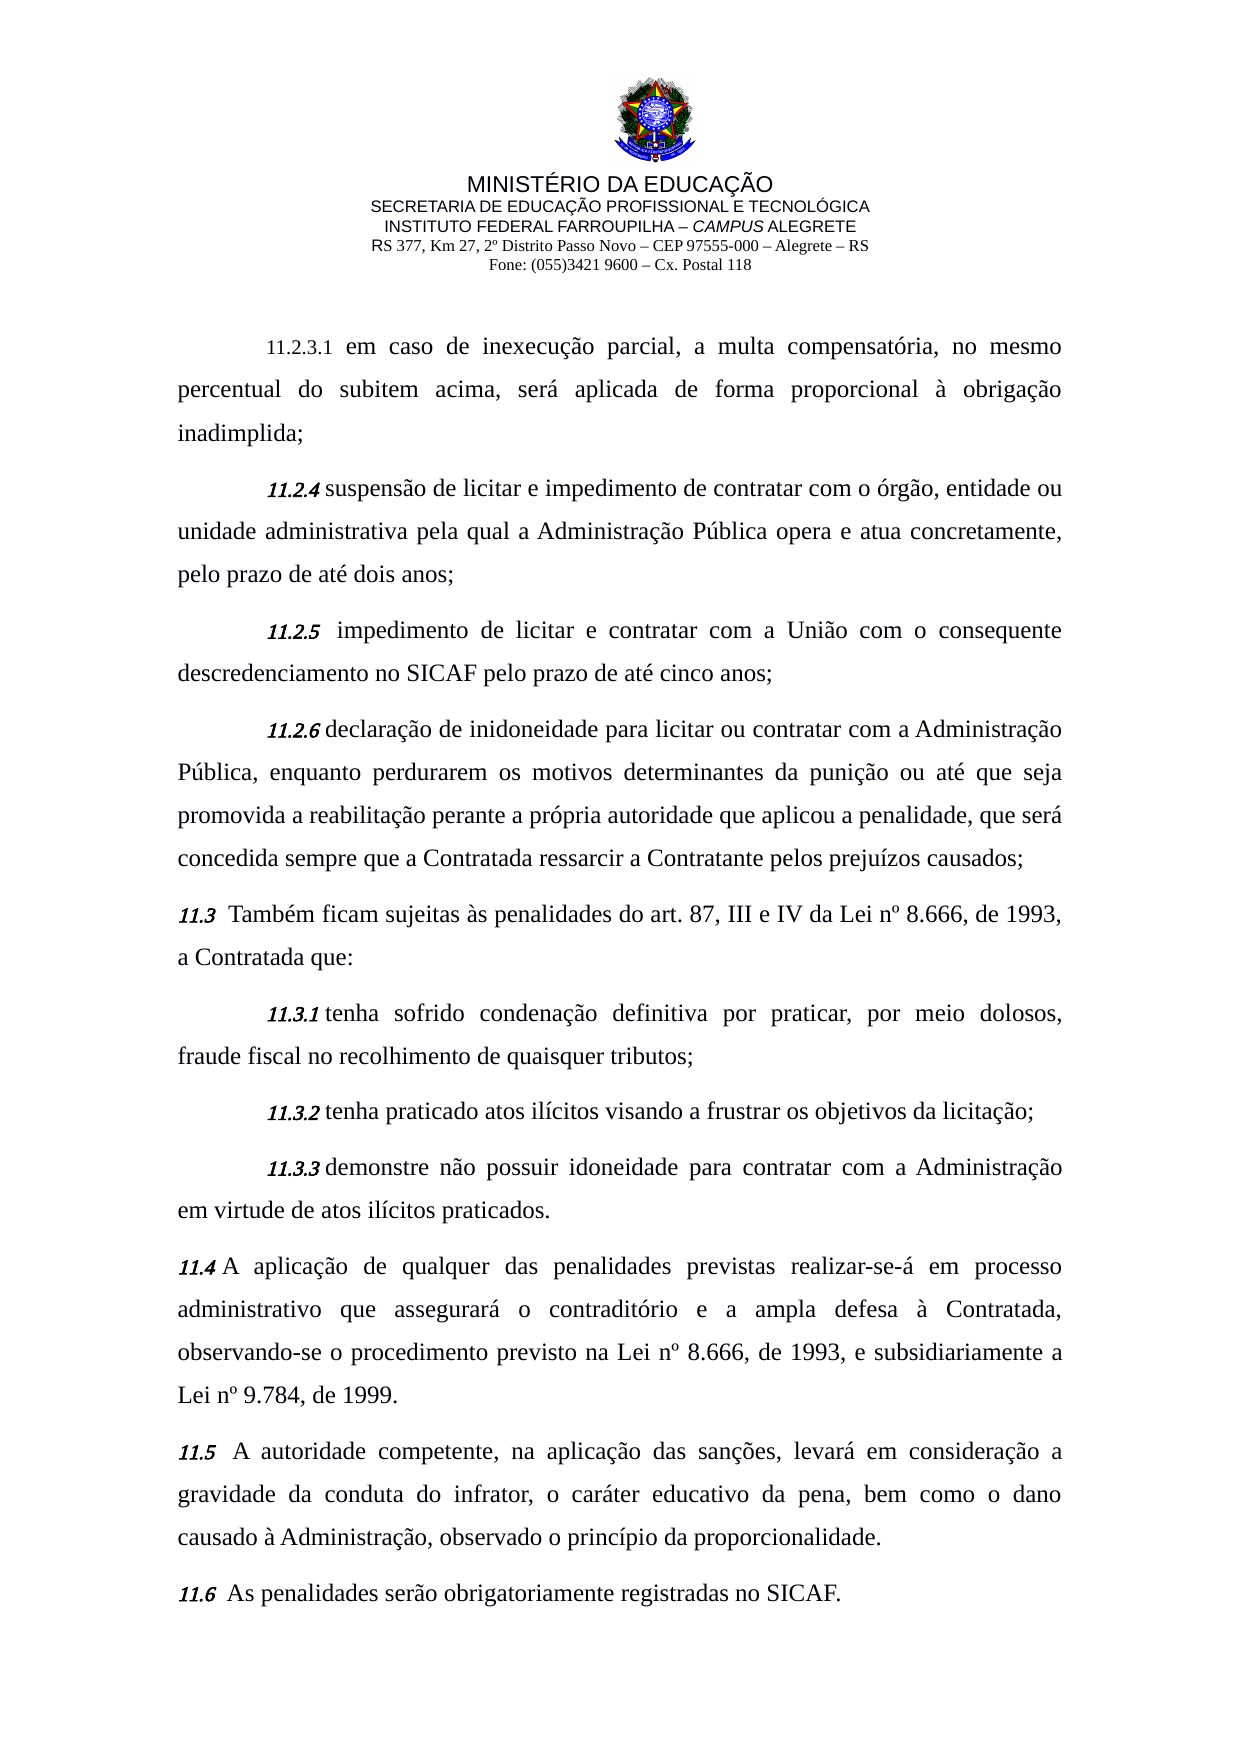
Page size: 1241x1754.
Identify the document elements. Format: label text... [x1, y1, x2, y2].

list tenha sofrido condenação definitiva por praticar, por meio dolosos, fraude fiscal no recolhimento de quaisquer tributos; [177, 998, 1063, 1069]
list A autoridade competente, na aplicação das sanções, levará em consideração a gravidade da conduta do infrator, o caráter educativo da pena, bem como o dano causado à Administração, observado o princípio da proporcionalidade. [177, 1436, 1063, 1551]
list tenha praticado atos ilícitos visando a frustrar os objetivos da licitação; [177, 1096, 1063, 1125]
list As penalidades serão obrigatoriamente registradas no SICAF. [177, 1578, 1063, 1606]
picture [608, 71, 697, 163]
list impedimento de licitar e contratar com a União com o consequente descredenciamento no SICAF pelo prazo de até cinco anos; [177, 615, 1063, 687]
list Também ficam sujeitas às penalidades do art. 87, III e IV da Lei nº 8.666, de 1993, a Contratada que: [177, 899, 1063, 971]
text 11.2.3.1 em caso de inexecução parcial, a multa compensatória, no mesmo percentual do subitem acima, será aplicada de forma proporcional à obrigação inadimplida; [177, 331, 1063, 446]
list demonstre não possuir idoneidade para contratar com a Administração em virtude de atos ilícitos praticados. [177, 1152, 1063, 1224]
list declaração de inidoneidade para licitar ou contratar com a Administração Pública, enquanto perdurarem os motivos determinantes da punição ou até que seja promovida a reabilitação perante a própria autoridade que aplicou a penalidade, que será concedida sempre que a Contratada ressarcir a Contratante pelos prejuízos causados; [177, 714, 1063, 872]
list A aplicação de qualquer das penalidades previstas realizar-se-á em processo administrativo que assegurará o contraditório e a ampla defesa à Contratada, observando-se o procedimento previsto na Lei nº 8.666, de 1993, e subsidiariamente a Lei nº 9.784, de 1999. [177, 1251, 1063, 1409]
list suspensão de licitar e impedimento de contratar com o órgão, entidade ou unidade administrativa pela qual a Administração Pública opera e atua concretamente, pelo prazo de até dois anos; [177, 473, 1063, 588]
